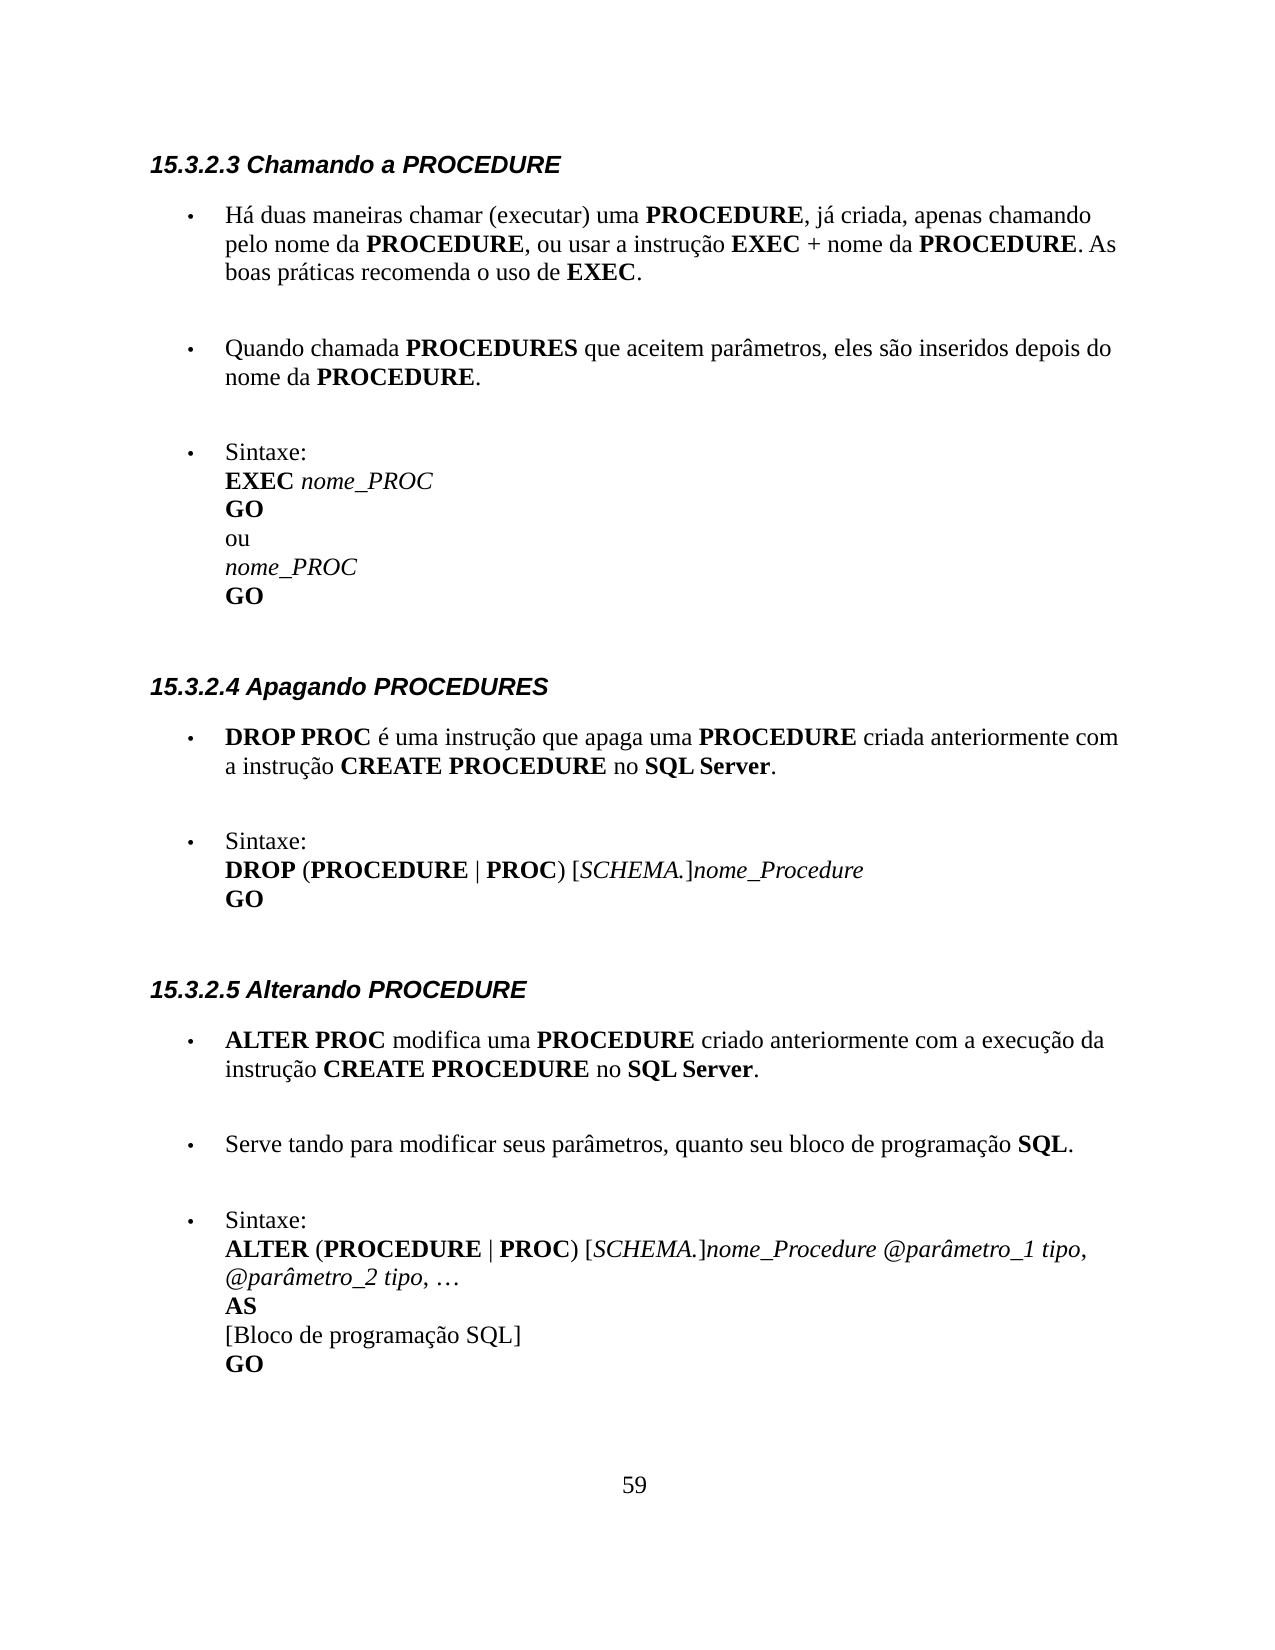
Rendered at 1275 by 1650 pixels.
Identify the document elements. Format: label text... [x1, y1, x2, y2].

list Serve tando para modificar seus parâmetros, quanto seu bloco de programação SQL. [187, 1129, 1125, 1187]
subtitle 15.3.2.3 Chamando a PROCEDURE [150, 150, 1125, 178]
list Sintaxe: ALTER (PROCEDURE | PROC) [SCHEMA.]nome_Procedure @parâmetro_1 tipo, @parâmetro_2 tipo, … AS [Bloco de programação SQL] GO [187, 1205, 1125, 1406]
list Quando chamada PROCEDURES que aceitem parâmetros, eles são inseridos depois do nome da PROCEDURE. [187, 333, 1125, 419]
list Sintaxe: EXEC nome_PROC GO ou nome_PROC GO [187, 437, 1125, 638]
subtitle 15.3.2.5 Alterando PROCEDURE [150, 975, 1125, 1004]
list ALTER PROC modifica uma PROCEDURE criado anteriormente com a execução da instrução CREATE PROCEDURE no SQL Server. [187, 1025, 1125, 1112]
list DROP PROC é uma instrução que apaga uma PROCEDURE criada anteriormente com a instrução CREATE PROCEDURE no SQL Server. [187, 722, 1125, 808]
list Sintaxe: DROP (PROCEDURE | PROC) [SCHEMA.]nome_Procedure GO [187, 826, 1125, 941]
subtitle 15.3.2.4 Apagando PROCEDURES [150, 672, 1125, 701]
list Há duas maneiras chamar (executar) uma PROCEDURE, já criada, apenas chamando pelo nome da PROCEDURE, ou usar a instrução EXEC + nome da PROCEDURE. As boas práticas recomenda o uso de EXEC. [187, 200, 1125, 315]
